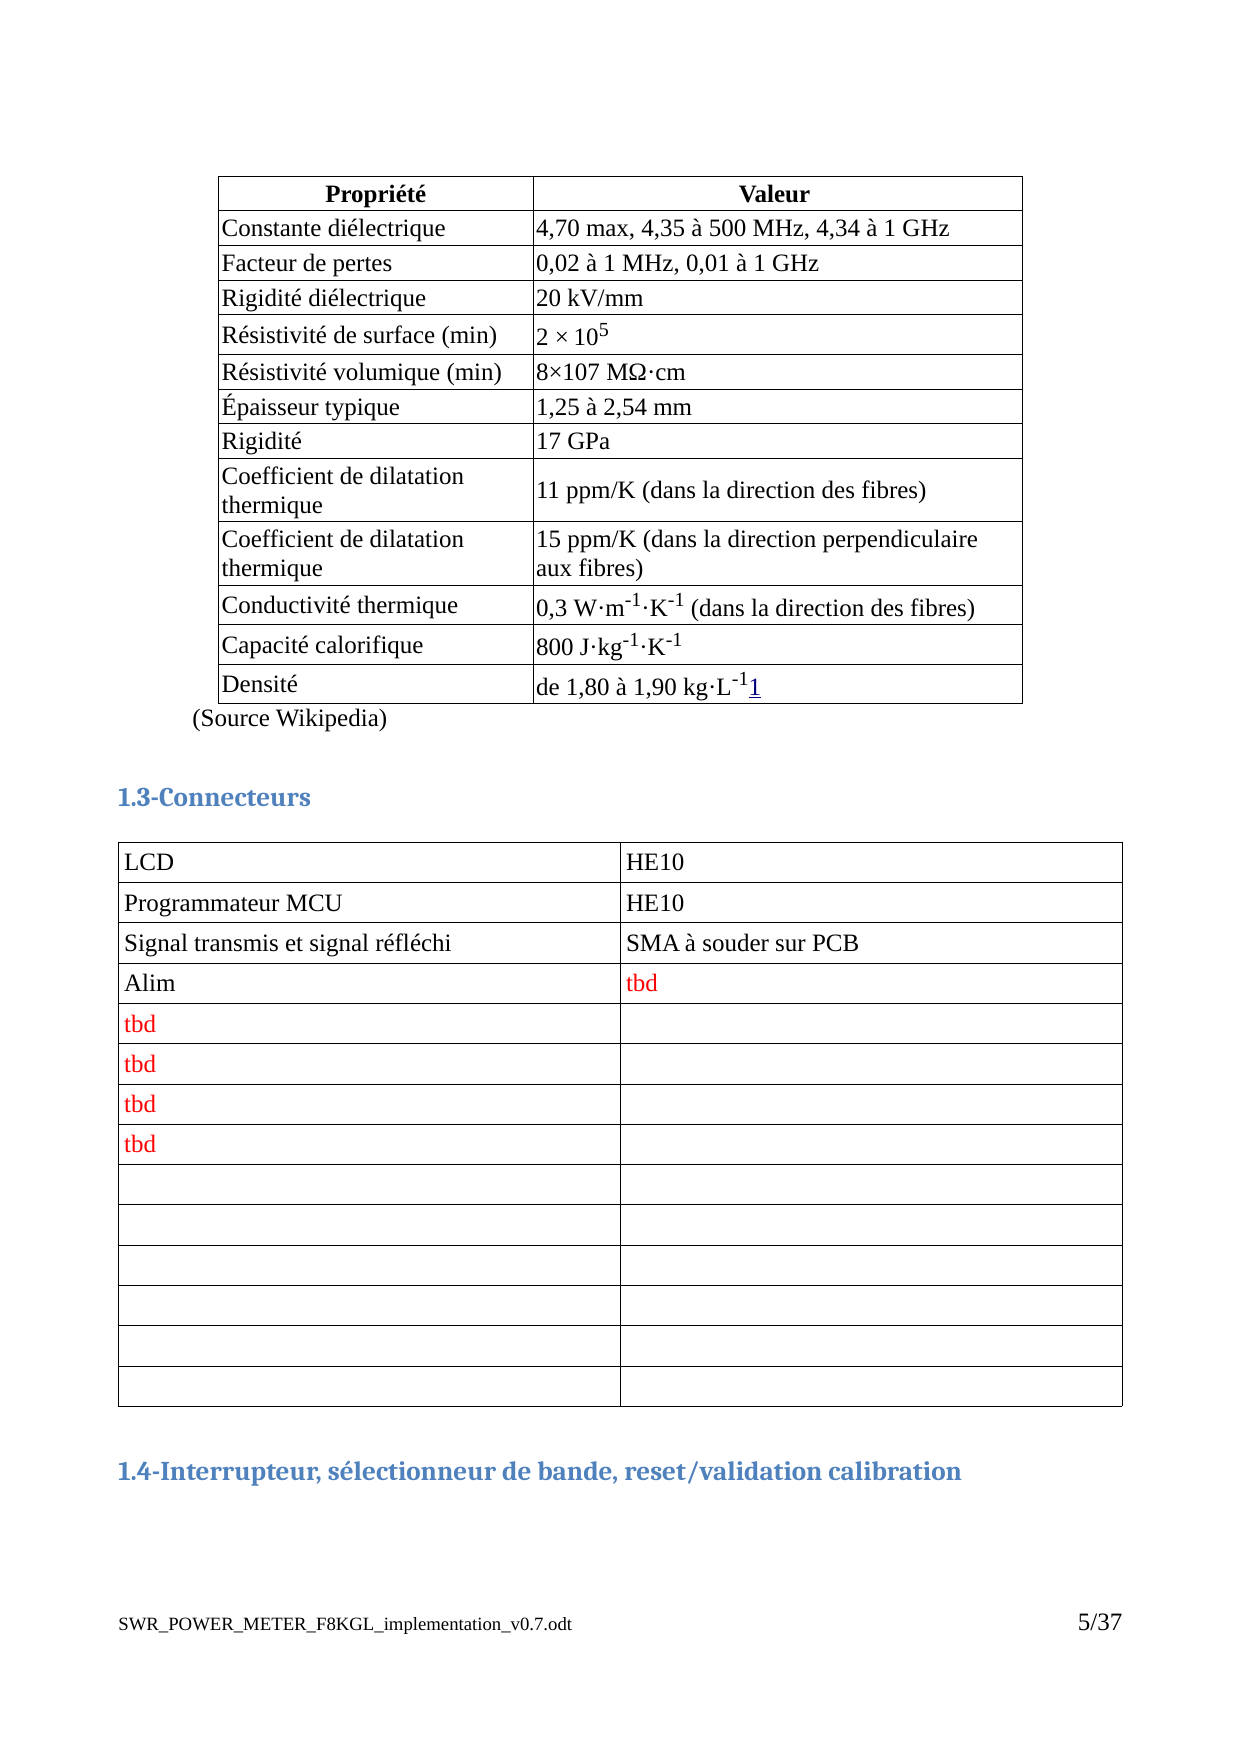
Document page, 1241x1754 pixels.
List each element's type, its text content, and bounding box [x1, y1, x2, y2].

table_cell [621, 1367, 1122, 1406]
table_cell Conductivité thermique [219, 586, 533, 624]
table_cell de 1,80 à 1,90 kg·L-11 [534, 665, 1022, 703]
table_cell 0,3 W·m-1·K-1 (dans la direction des fibres) [534, 586, 1022, 624]
subtitle 1.4-Interrupteur, sélectionneur de bande, reset/validation calibration [118, 1456, 1122, 1487]
table_cell [119, 1165, 620, 1204]
table_cell Rigidité diélectrique [219, 281, 533, 314]
table_cell [119, 1367, 620, 1406]
table_cell 1,25 à 2,54 mm [534, 390, 1022, 423]
table_header LCD [119, 843, 620, 882]
table_cell Alim [119, 964, 620, 1003]
table_cell [119, 1286, 620, 1325]
table_cell tbd [119, 1125, 620, 1164]
table_cell [621, 1246, 1122, 1285]
table_cell 0,02 à 1 MHz, 0,01 à 1 GHz [534, 246, 1022, 280]
table_cell [621, 1044, 1122, 1083]
table_header HE10 [621, 843, 1122, 882]
table_cell [621, 1165, 1122, 1204]
table_cell HE10 [621, 883, 1122, 922]
table_cell [621, 1125, 1122, 1164]
table_cell Résistivité volumique (min) [219, 355, 533, 388]
table_cell Résistivité de surface (min) [219, 315, 533, 354]
table_cell 20 kV/mm [534, 281, 1022, 314]
table_cell Densité [219, 665, 533, 703]
table_cell 17 GPa [534, 424, 1022, 458]
table_cell Facteur de pertes [219, 246, 533, 280]
table_cell [621, 1004, 1122, 1043]
table_cell Constante diélectrique [219, 211, 533, 245]
table_cell [621, 1205, 1122, 1245]
table_cell 800 J·kg-1·K-1 [534, 625, 1022, 664]
table_cell [621, 1286, 1122, 1325]
table_cell Épaisseur typique [219, 390, 533, 423]
table_cell tbd [119, 1085, 620, 1124]
table_cell tbd [119, 1004, 620, 1043]
table_header Valeur [534, 177, 1022, 210]
table_cell 4,70 max, 4,35 à 500 MHz, 4,34 à 1 GHz [534, 211, 1022, 245]
table_cell Signal transmis et signal réfléchi [119, 923, 620, 962]
table_cell Coefficient de dilatation thermique [219, 459, 533, 521]
table_cell tbd [621, 964, 1122, 1003]
table_cell 8×107 MΩ·cm [534, 355, 1022, 388]
table_cell Programmateur MCU [119, 883, 620, 922]
table_cell [621, 1326, 1122, 1366]
table_cell SMA à souder sur PCB [621, 923, 1122, 962]
table_header Propriété [219, 177, 533, 210]
table_cell [119, 1326, 620, 1366]
text (Source Wikipedia) [118, 703, 1122, 732]
table_cell [119, 1205, 620, 1245]
table_cell tbd [119, 1044, 620, 1083]
table_cell Rigidité [219, 424, 533, 458]
table_cell [621, 1085, 1122, 1124]
table_cell 2 × 105 [534, 315, 1022, 354]
table_cell 11 ppm/K (dans la direction des fibres) [534, 459, 1022, 521]
subtitle 1.3-Connecteurs [118, 782, 1122, 813]
table_cell Coefficient de dilatation thermique [219, 522, 533, 585]
table_cell [119, 1246, 620, 1285]
table_cell Capacité calorifique [219, 625, 533, 664]
table_cell 15 ppm/K (dans la direction perpendiculaire aux fibres) [534, 522, 1022, 585]
